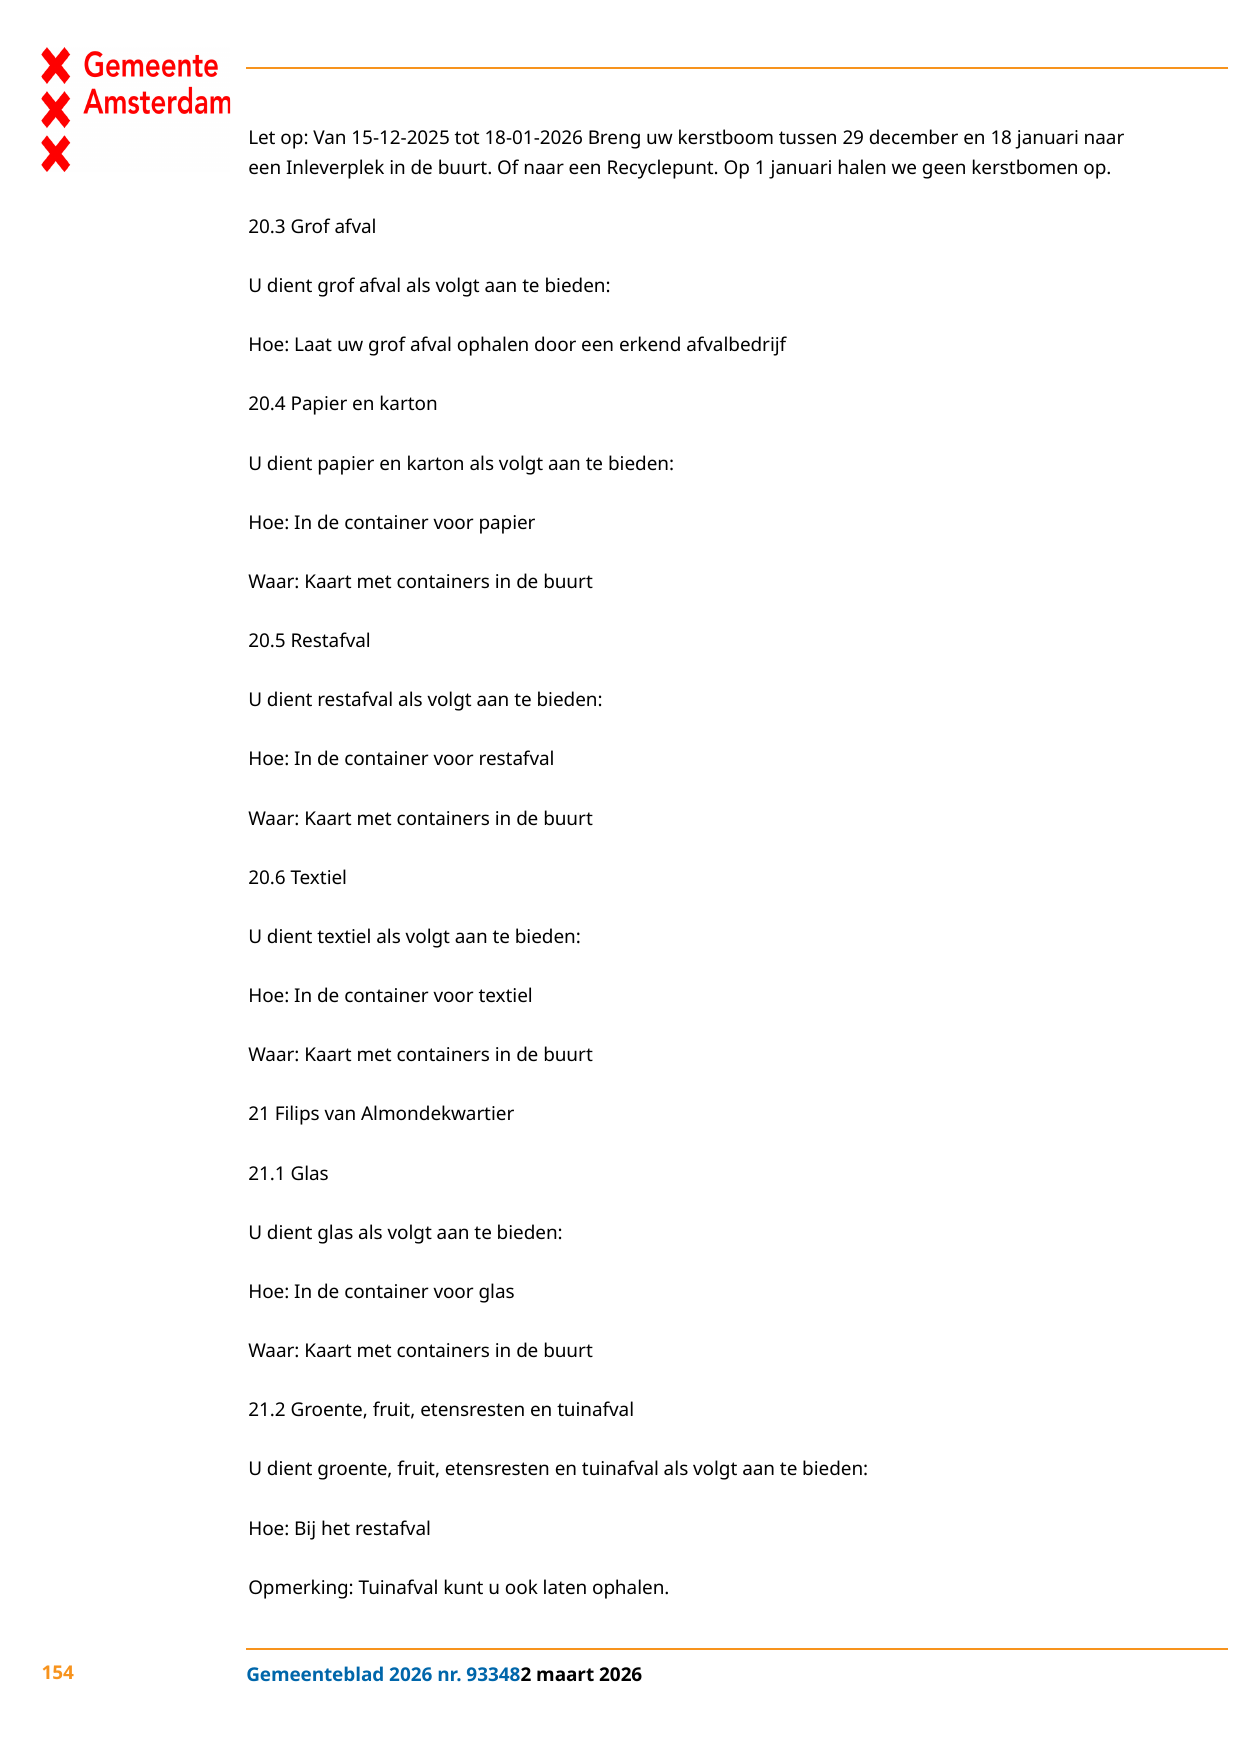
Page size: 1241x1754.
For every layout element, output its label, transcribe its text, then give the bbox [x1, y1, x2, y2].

text 21 Filips van Almondekwartier [248, 1101, 1152, 1126]
text Hoe: In de container voor glas [248, 1278, 1152, 1304]
text Hoe: In de container voor textiel [248, 982, 1152, 1008]
text 20.5 Restafval [248, 627, 1152, 653]
text Waar: Kaart met containers in de buurt [248, 805, 1152, 831]
text 20.3 Grof afval [248, 213, 1152, 239]
text Waar: Kaart met containers in de buurt [248, 568, 1152, 594]
text U dient textiel als volgt aan te bieden: [248, 923, 1152, 949]
text U dient restafval als volgt aan te bieden: [248, 686, 1152, 712]
text U dient grof afval als volgt aan te bieden: [248, 272, 1152, 298]
text Hoe: Laat uw grof afval ophalen door een erkend afvalbedrijf [248, 331, 1152, 357]
text U dient papier en karton als volgt aan te bieden: [248, 450, 1152, 476]
text Waar: Kaart met containers in de buurt [248, 1041, 1152, 1067]
text Hoe: Bij het restafval [248, 1515, 1152, 1541]
text Opmerking: Tuinafval kunt u ook laten ophalen. [248, 1574, 1152, 1600]
text U dient glas als volgt aan te bieden: [248, 1219, 1152, 1245]
text 21.2 Groente, fruit, etensresten en tuinafval [248, 1396, 1152, 1422]
text Hoe: In de container voor papier [248, 509, 1152, 535]
text Waar: Kaart met containers in de buurt [248, 1337, 1152, 1363]
text Hoe: In de container voor restafval [248, 746, 1152, 771]
text 20.4 Papier en karton [248, 391, 1152, 416]
picture [41, 47, 231, 172]
text U dient groente, fruit, etensresten en tuinafval als volgt aan te bieden: [248, 1456, 1152, 1481]
text Let op: Van 15-12-2025 tot 18-01-2026 Breng uw kerstboom tussen 29 december en 18 januari naar een Inleverplek in de buurt. Of naar een Recyclepunt. Op 1 januari halen we geen kerstbomen op. [248, 124, 1152, 180]
text 21.1 Glas [248, 1160, 1152, 1186]
text 20.6 Textiel [248, 864, 1152, 890]
